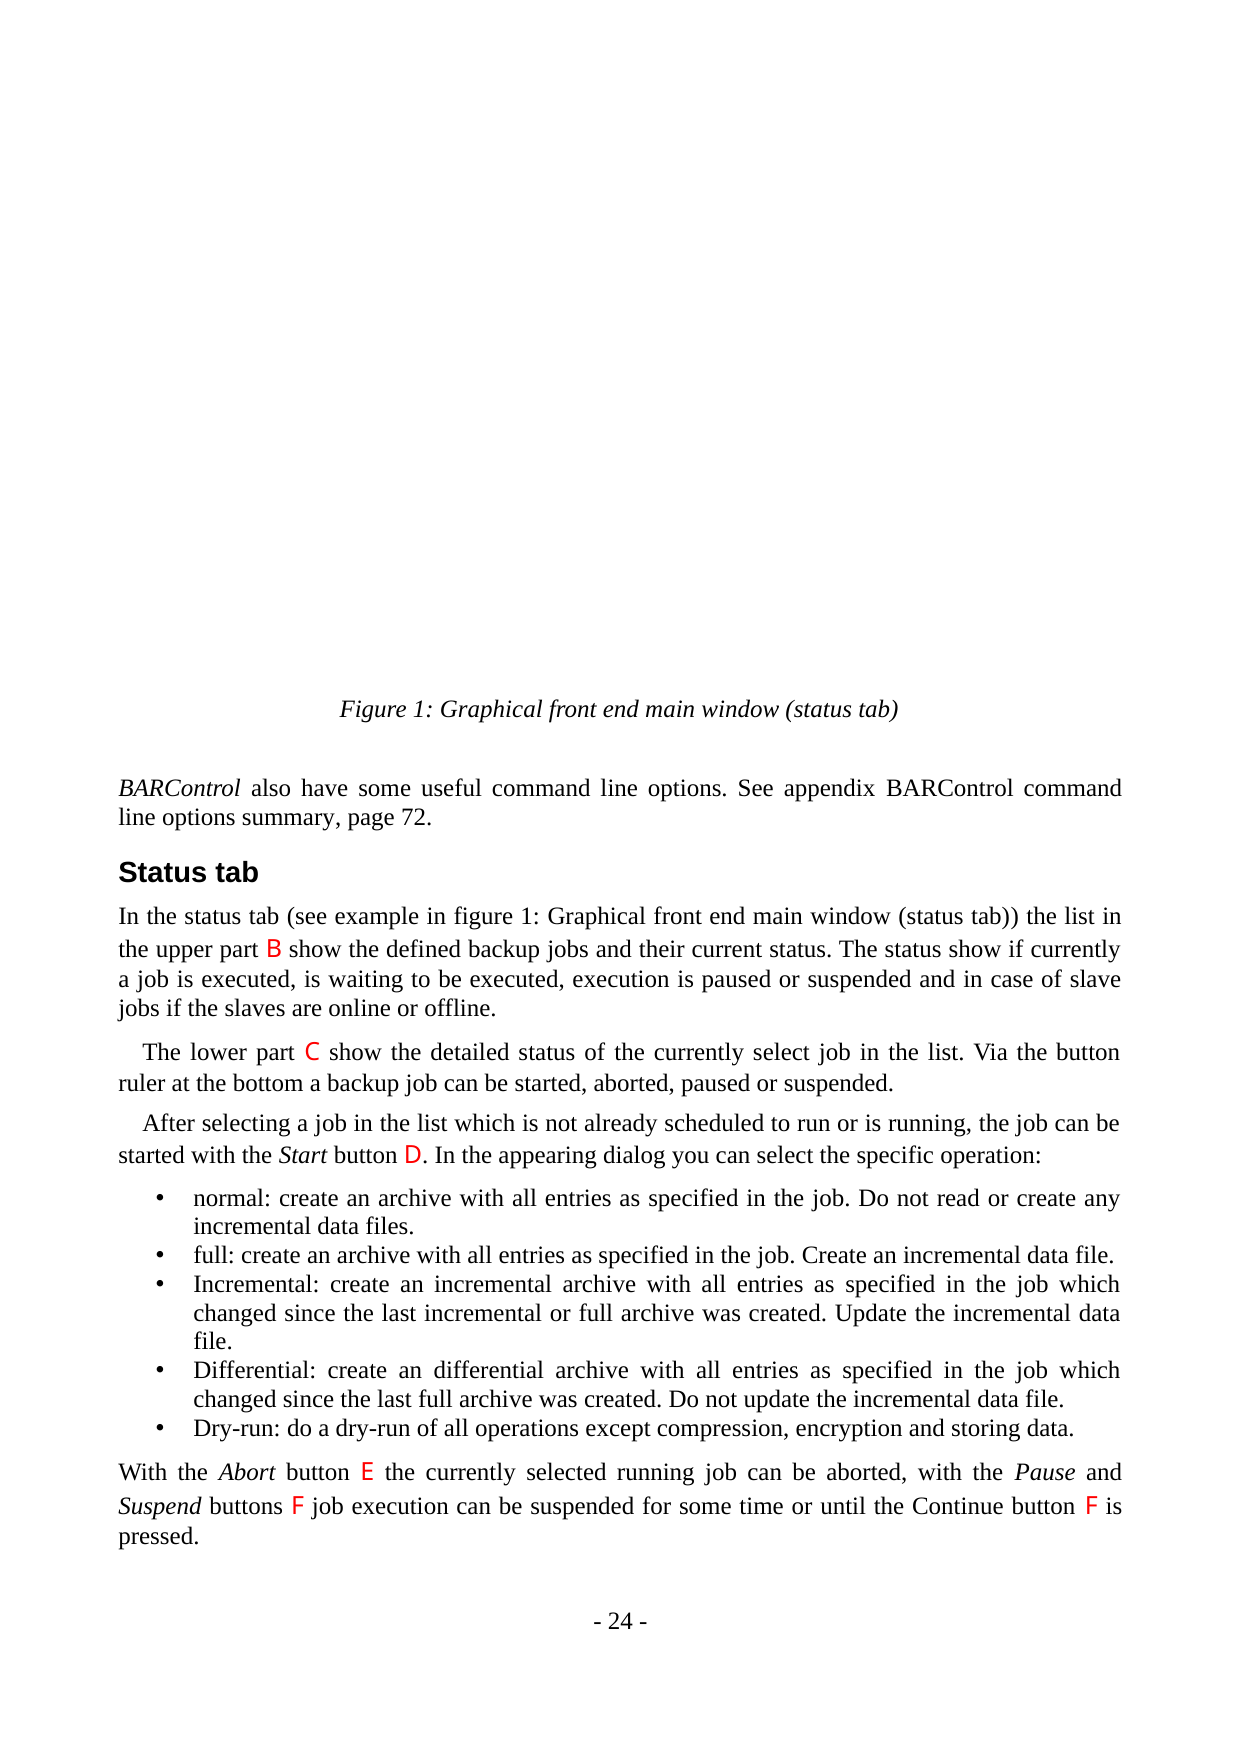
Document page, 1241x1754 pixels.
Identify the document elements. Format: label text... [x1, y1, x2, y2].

list normal: create an archive with all entries as specified in the job. Do not read or create any incremental data files. [156, 1183, 1122, 1240]
list Differential: create an differential archive with all entries as specified in the job which changed since the last full archive was created. Do not update the incremental data file. [156, 1355, 1122, 1413]
text In the status tab (see example in figure 1: Graphical front end main window (status tab)) the list in the upper part B show the defined backup jobs and their current status. The status show if currently a job is executed, is waiting to be executed, execution is paused or suspended and in case of slave jobs if the slaves are online or offline. [118, 901, 1122, 1022]
text BARControl also have some useful command line options. See appendix BARControl command line options summary, page 71. [118, 118, 1122, 830]
subtitle Status tab [118, 855, 1122, 889]
list full: create an archive with all entries as specified in the job. Create an incremental data file. [156, 1240, 1122, 1269]
text The lower part C show the detailed status of the currently select job in the list. Via the button ruler at the bottom a backup job can be started, aborted, paused or suspended. [118, 1033, 1122, 1096]
text After selecting a job in the list which is not already scheduled to run or is running, the job can be started with the Start button D. In the appearing dialog you can select the specific operation: [118, 1108, 1122, 1171]
list Dry-run: do a dry-run of all operations except compression, encryption and storing data. [156, 1413, 1122, 1441]
list Incremental: create an incremental archive with all entries as specified in the job which changed since the last incremental or full archive was created. Update the incremental data file. [156, 1269, 1122, 1355]
text Figure 1: Graphical front end main window (status tab) [289, 154, 951, 723]
text With the Abort button E the currently selected running job can be aborted, with the Pause and Suspend buttons F job execution can be suspended for some time or until the Continue button F is pressed. [118, 1453, 1122, 1550]
